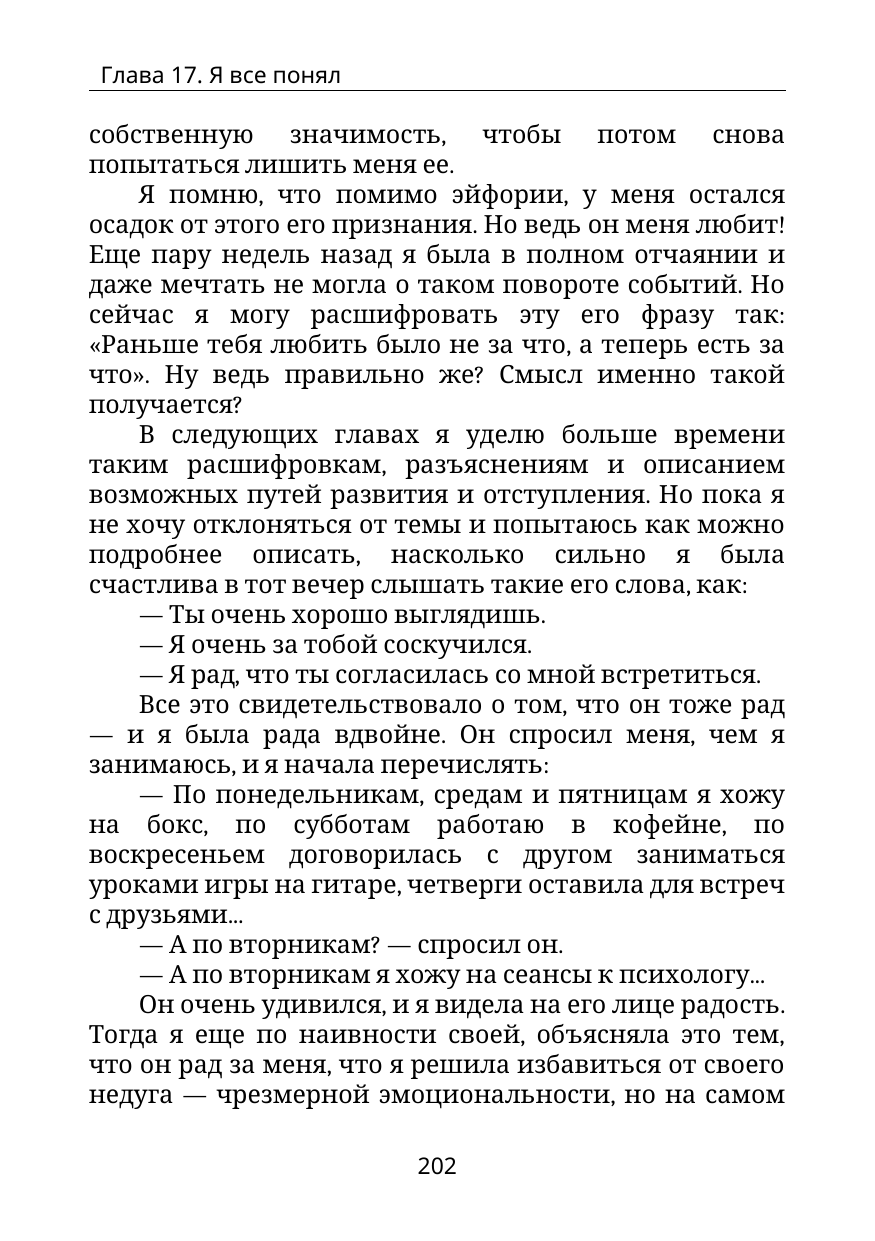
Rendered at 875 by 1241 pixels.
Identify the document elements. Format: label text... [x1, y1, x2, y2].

text — А по вторникам я хожу на сеансы к психологу... [88, 960, 786, 990]
text собственную значимость, чтобы потом снова попытаться лишить меня ее. [88, 120, 786, 180]
text — Я очень за тобой соскучился. [88, 630, 786, 660]
text Он очень удивился, и я видела на его лице радость. Тогда я еще по наивности своей, объясняла это тем, что он рад за меня, что я решила избавиться от своего недуга — чрезмерной эмоциональности, но на самом [88, 990, 786, 1110]
text Все это свидетельствовало о том, что он тоже рад — и я была рада вдвойне. Он спросил меня, чем я занимаюсь, и я начала перечислять: [88, 690, 786, 780]
text В следующих главах я уделю больше времени таким расшифровкам, разъяснениям и описанием возможных путей развития и отступления. Но пока я не хочу отклоняться от темы и попытаюсь как можно подробнее описать, насколько сильно я была счастлива в тот вечер слышать такие его слова, как: [88, 420, 786, 600]
text — А по вторникам? — спросил он. [88, 930, 786, 960]
text — Ты очень хорошо выглядишь. [88, 600, 786, 630]
text — По понедельникам, средам и пятницам я хожу на бокс, по субботам работаю в кофейне, по воскресеньем договорилась с другом заниматься уроками игры на гитаре, четверги оставила для встреч с друзьями... [88, 780, 786, 930]
text Я помню, что помимо эйфории, у меня остался осадок от этого его признания. Но ведь он меня любит! Еще пару недель назад я была в полном отчаянии и даже мечтать не могла о таком повороте событий. Но сейчас я могу расшифровать эту его фразу так: «Раньше тебя любить было не за что, а теперь есть за что». Ну ведь правильно же? Смысл именно такой получается? [88, 180, 786, 420]
text — Я рад, что ты согласилась со мной встретиться. [88, 660, 786, 690]
